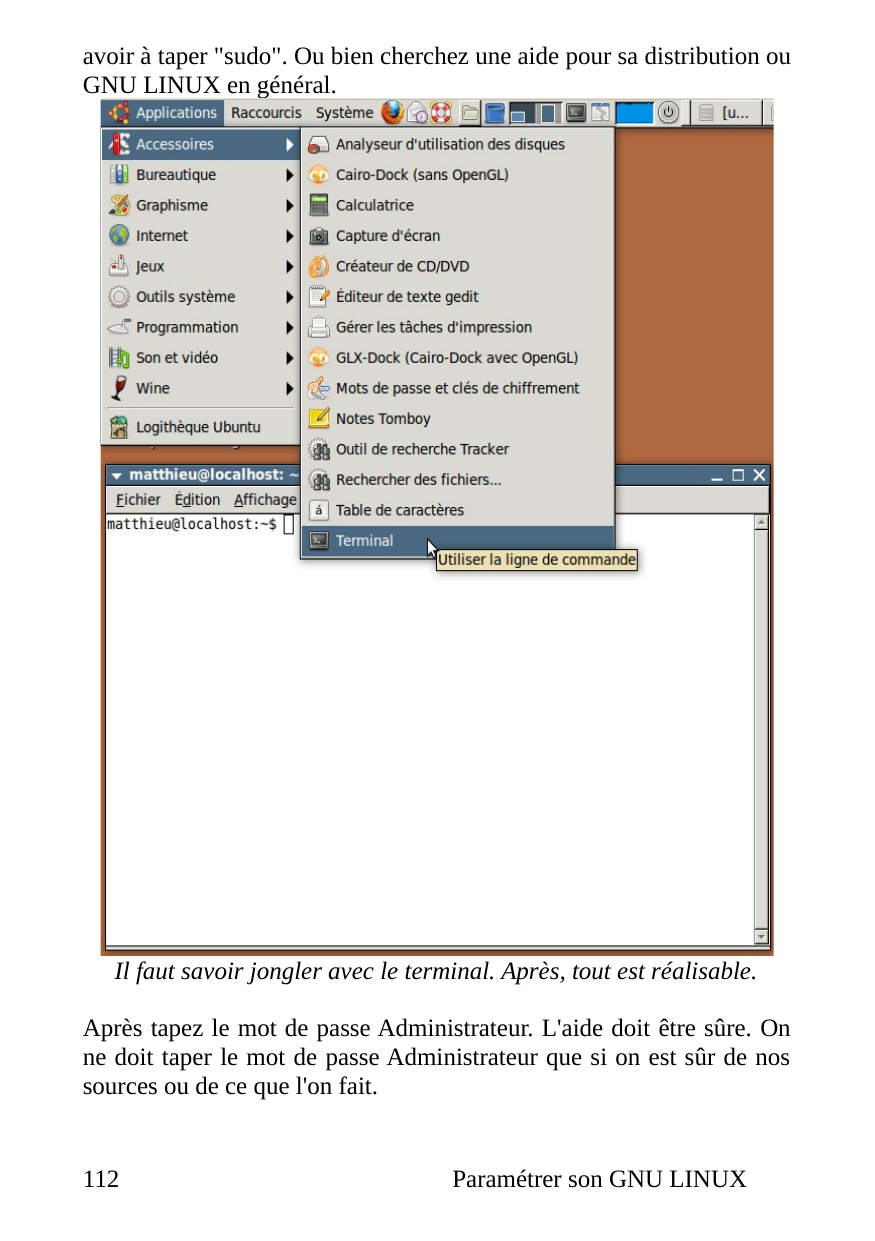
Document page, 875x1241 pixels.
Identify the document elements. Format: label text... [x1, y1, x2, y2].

text avoir à taper "sudo". Ou bien cherchez une aide pour sa distribution ou GNU LINUX en général. [83, 41, 791, 99]
text Après tapez le mot de passe Administrateur. L'aide doit être sûre. On ne doit taper le mot de passe Administrateur que si on est sûr de nos sources ou de ce que l'on fait. [83, 1013, 791, 1100]
text Il faut savoir jongler avec le terminal. Après, tout est réalisable. [83, 956, 791, 985]
picture [100, 98, 774, 956]
